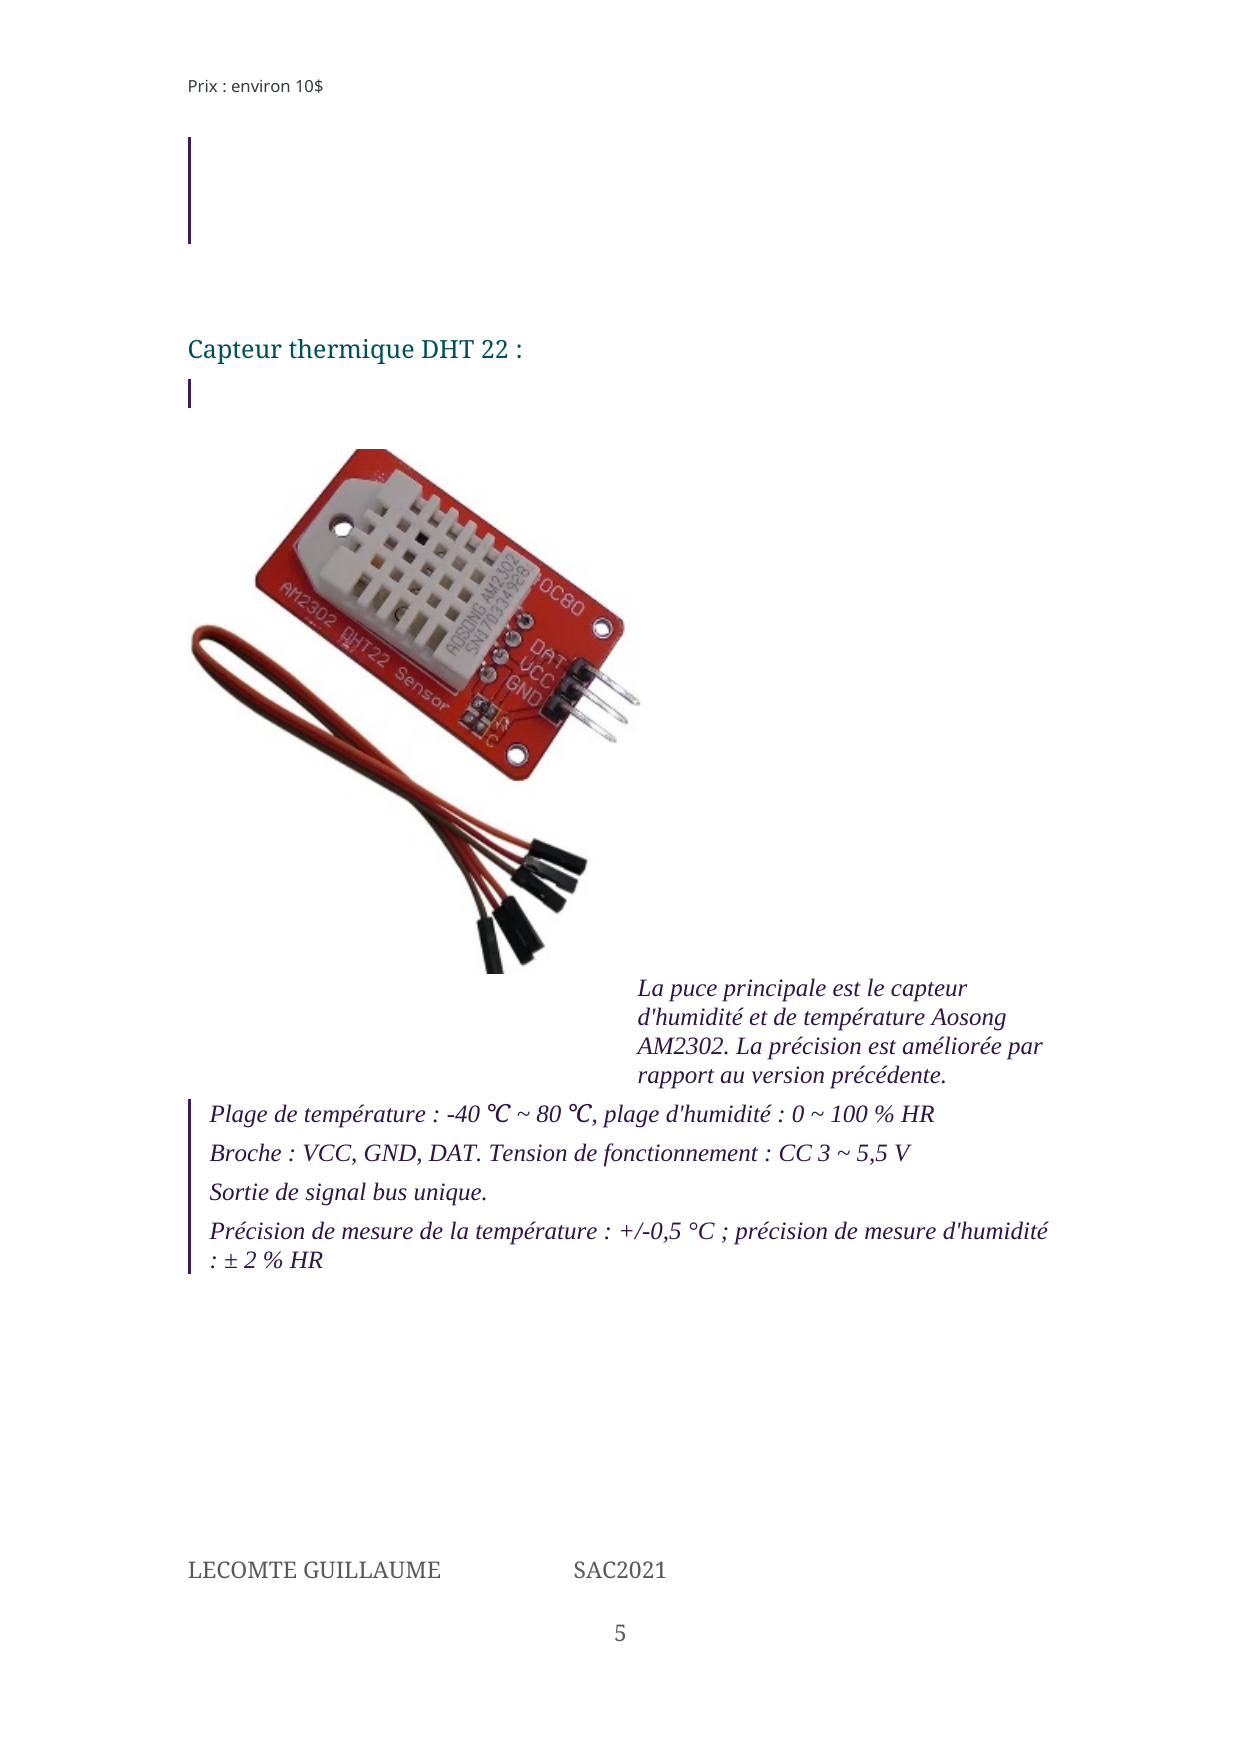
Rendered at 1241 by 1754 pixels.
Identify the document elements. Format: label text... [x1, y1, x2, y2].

text Sortie de signal bus unique. [191, 1177, 1053, 1206]
text La puce principale est le capteur d'humidité et de température Aosong AM2302. La précision est améliorée par rapport au version précédente. [637, 437, 1053, 1088]
text Prix : environ 10$ [187, 75, 1053, 98]
text Broche : VCC, GND, DAT. Tension de fonctionnement : CC 3 ~ 5,5 V [191, 1138, 1053, 1167]
subtitle Capteur thermique DHT 22 : [187, 331, 1053, 366]
text Précision de mesure de la température : +/-0,5 °C ; précision de mesure d'humidité : ± 2 % HR [191, 1216, 1053, 1274]
text Plage de température : -40 ℃ ~ 80 ℃, plage d'humidité : 0 ~ 100 % HR [191, 1099, 1053, 1128]
